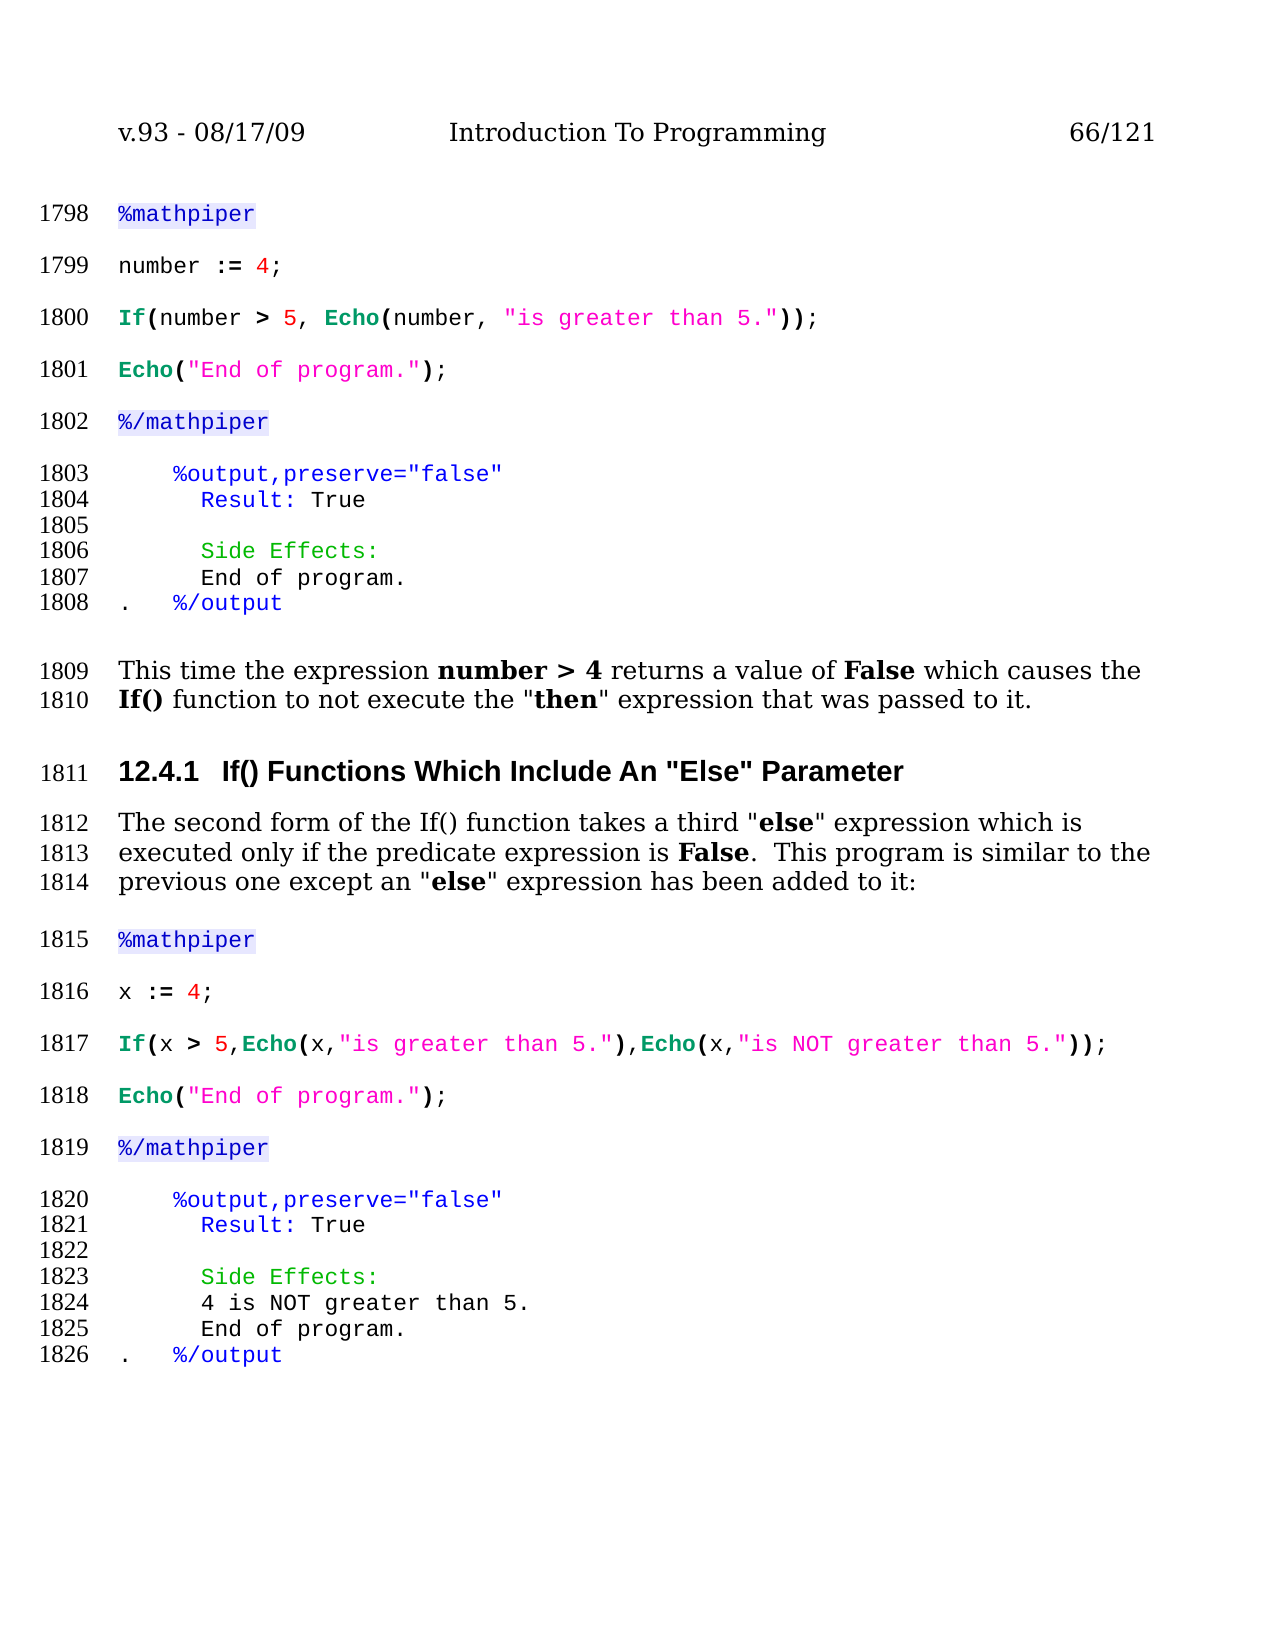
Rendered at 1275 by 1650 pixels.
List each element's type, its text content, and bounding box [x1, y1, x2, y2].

text %mathpiper [118, 928, 1157, 954]
text End of program. [118, 566, 1157, 592]
text Echo("End of program."); [118, 1084, 1157, 1110]
text %mathpiper [118, 203, 1157, 229]
text %output,preserve="false" [118, 1188, 1157, 1214]
text %output,preserve="false" [118, 462, 1157, 488]
text . %/output [118, 592, 1157, 618]
text If(x > 5,Echo(x,"is greater than 5."),Echo(x,"is NOT greater than 5.")); [118, 1032, 1157, 1058]
text Side Effects: [118, 540, 1157, 566]
subtitle If() Functions Which Include An "Else" Parameter [118, 754, 1157, 787]
text number := 4; [118, 254, 1157, 281]
text . %/output [118, 1343, 1157, 1369]
text 4 is NOT greater than 5. [118, 1292, 1157, 1318]
text This time the expression number > 4 returns a value of False which causes the If() function to not execute the "then" expression that was passed to it. [118, 656, 1157, 715]
text Result: True [118, 1214, 1157, 1240]
text x := 4; [118, 980, 1157, 1006]
text End of program. [118, 1318, 1157, 1343]
text %/mathpiper [118, 1136, 1157, 1162]
text The second form of the If() function takes a third "else" expression which is executed only if the predicate expression is False. This program is similar to the previous one except an "else" expression has been added to it: [118, 808, 1157, 897]
text Echo("End of program."); [118, 358, 1157, 384]
text Side Effects: [118, 1266, 1157, 1292]
text Result: True [118, 488, 1157, 514]
text If(number > 5, Echo(number, "is greater than 5.")); [118, 306, 1157, 332]
text %/mathpiper [118, 410, 1157, 436]
